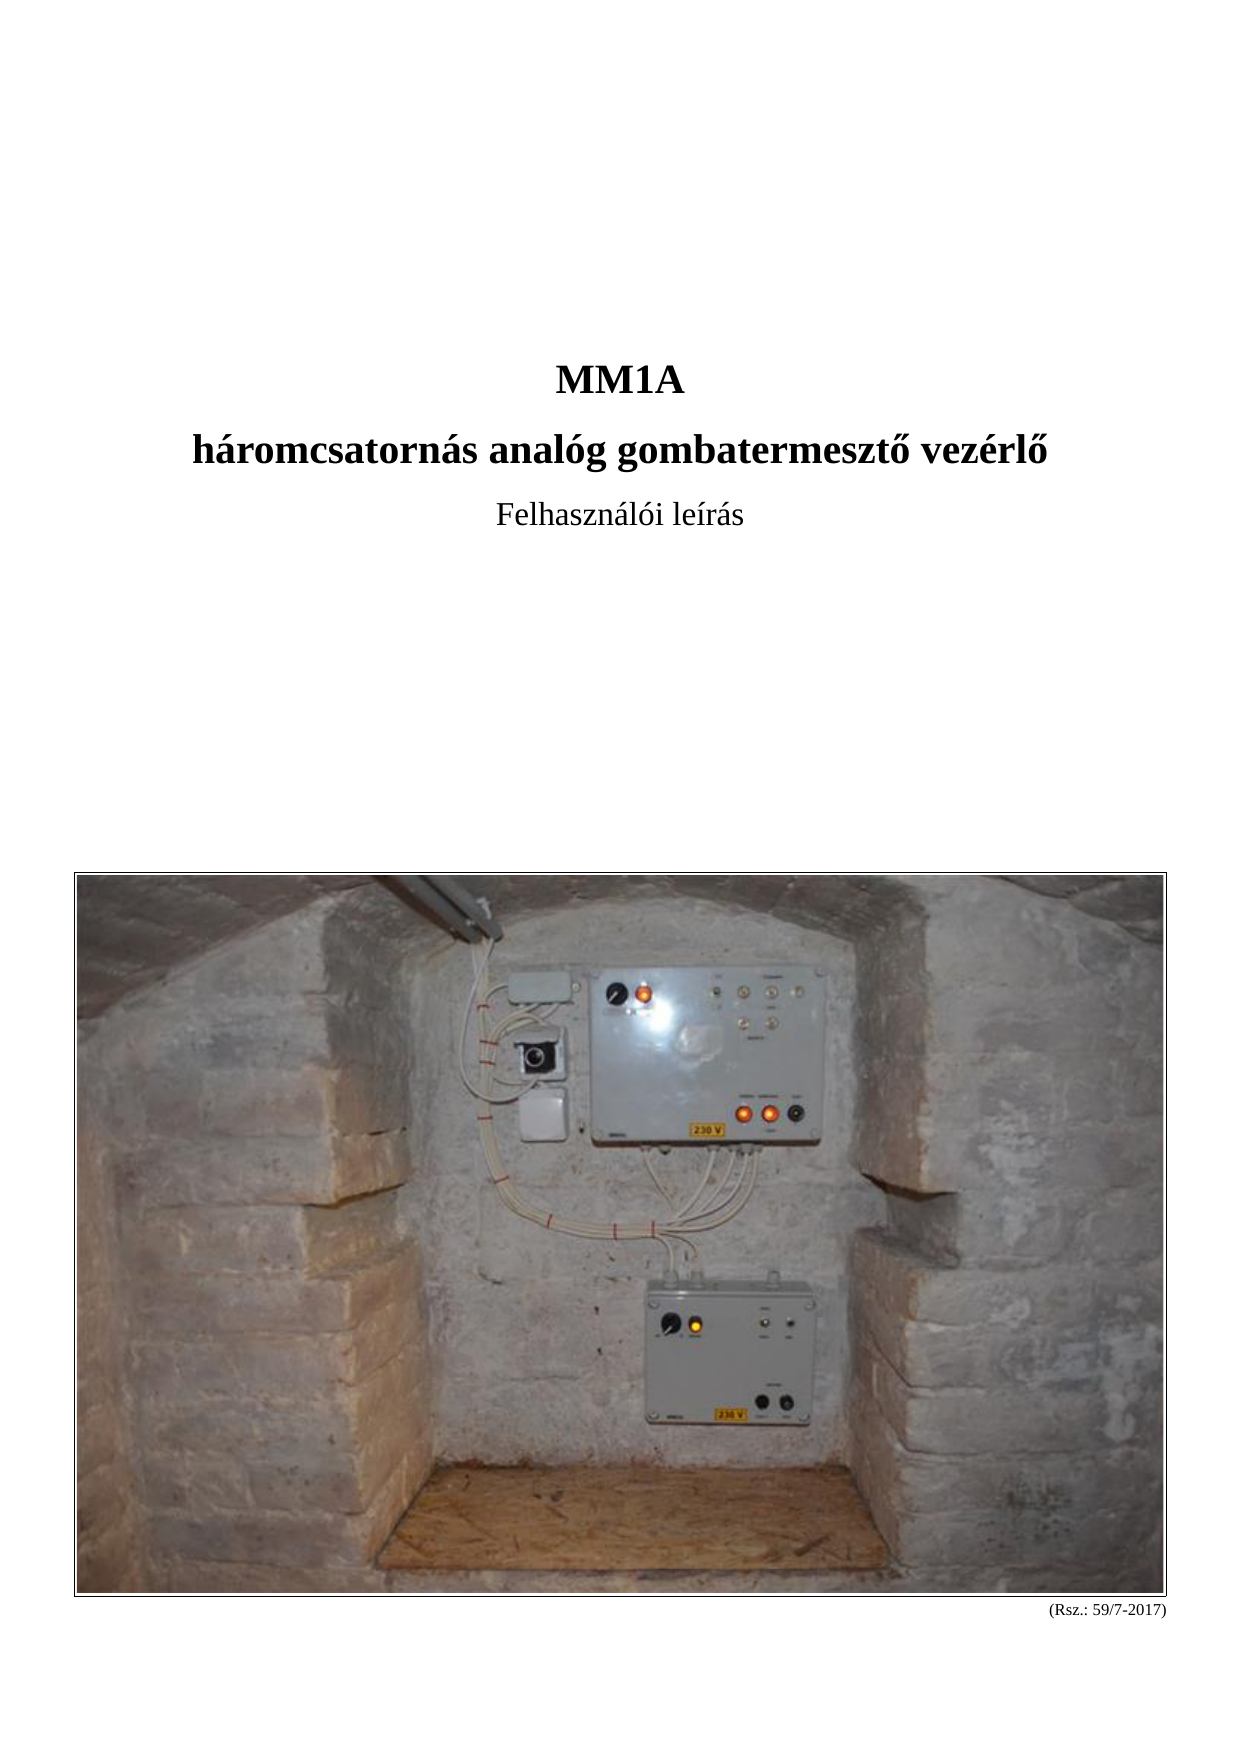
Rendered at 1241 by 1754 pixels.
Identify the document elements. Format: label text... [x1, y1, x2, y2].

text [75, 873, 1166, 1596]
picture [76, 875, 1164, 1593]
text (Rsz.: 59/7-2017) [74, 1597, 1166, 1619]
text MM1A [74, 354, 1166, 402]
text háromcsatornás analóg gombatermesztő vezérlő [74, 424, 1166, 472]
text Felhasználói leírás [74, 494, 1166, 532]
